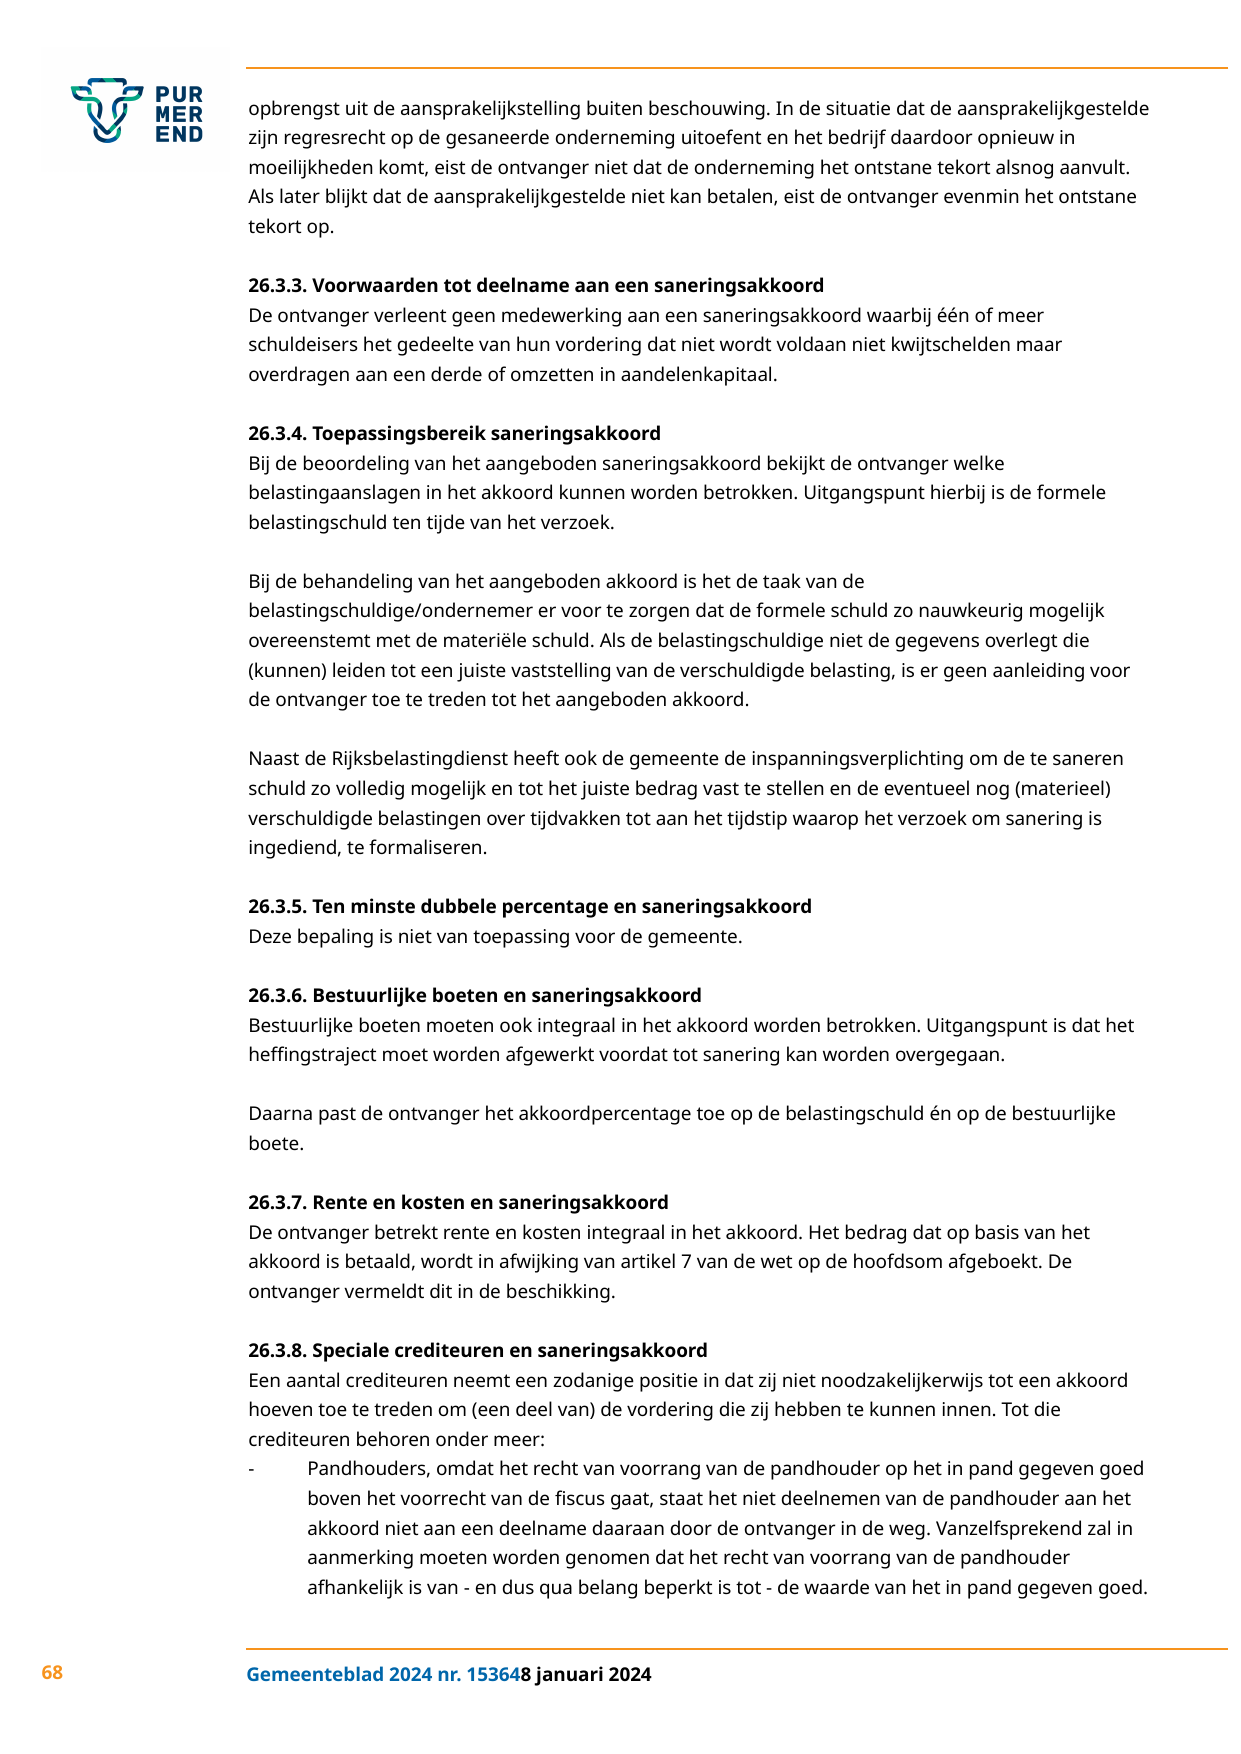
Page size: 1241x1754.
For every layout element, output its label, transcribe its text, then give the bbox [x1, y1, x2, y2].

text 26.3.3. Voorwaarden tot deelname aan een saneringsakkoord [248, 272, 1152, 298]
text 26.3.4. Toepassingsbereik saneringsakkoord [248, 420, 1152, 446]
text Bij de beoordeling van het aangeboden saneringsakkoord bekijkt de ontvanger welke belastingaanslagen in het akkoord kunnen worden betrokken. Uitgangspunt hierbij is de formele belastingschuld ten tijde van het verzoek. [248, 450, 1152, 535]
text 26.3.8. Speciale crediteuren en saneringsakkoord [248, 1337, 1152, 1363]
text opbrengst uit de aansprakelijkstelling buiten beschouwing. In de situatie dat de aansprakelijkgestelde zijn regresrecht op de gesaneerde onderneming uitoefent en het bedrijf daardoor opnieuw in moeilijkheden komt, eist de ontvanger niet dat de onderneming het ontstane tekort alsnog aanvult. Als later blijkt dat de aansprakelijkgestelde niet kan betalen, eist de ontvanger evenmin het ontstane tekort op. [248, 95, 1152, 239]
text 26.3.5. Ten minste dubbele percentage en saneringsakkoord [248, 893, 1152, 919]
text De ontvanger verleent geen medewerking aan een saneringsakkoord waarbij één of meer schuldeisers het gedeelte van hun vordering dat niet wordt voldaan niet kwijtschelden maar overdragen aan een derde of omzetten in aandelenkapitaal. [248, 302, 1152, 387]
list Pandhouders, omdat het recht van voorrang van de pandhouder op het in pand gegeven goed boven het voorrecht van de fiscus gaat, staat het niet deelnemen van de pandhouder aan het akkoord niet aan een deelname daaraan door de ontvanger in de weg. Vanzelfsprekend zal in aanmerking moeten worden genomen dat het recht van voorrang van de pandhouder afhankelijk is van - en dus qua belang beperkt is tot - de waarde van het in pand gegeven goed. [248, 1456, 1152, 1600]
picture [41, 47, 231, 172]
text Een aantal crediteuren neemt een zodanige positie in dat zij niet noodzakelijkerwijs tot een akkoord hoeven toe te treden om (een deel van) de vordering die zij hebben te kunnen innen. Tot die crediteuren behoren onder meer: [248, 1367, 1152, 1452]
text 26.3.7. Rente en kosten en saneringsakkoord [248, 1189, 1152, 1215]
text 26.3.6. Bestuurlijke boeten en saneringsakkoord [248, 982, 1152, 1008]
text Naast de Rijksbelastingdienst heeft ook de gemeente de inspanningsverplichting om de te saneren schuld zo volledig mogelijk en tot het juiste bedrag vast te stellen en de eventueel nog (materieel) verschuldigde belastingen over tijdvakken tot aan het tijdstip waarop het verzoek om sanering is ingediend, te formaliseren. [248, 746, 1152, 860]
text Bij de behandeling van het aangeboden akkoord is het de taak van de belastingschuldige/ondernemer er voor te zorgen dat de formele schuld zo nauwkeurig mogelijk overeenstemt met de materiële schuld. Als de belastingschuldige niet de gegevens overlegt die (kunnen) leiden tot een juiste vaststelling van de verschuldigde belasting, is er geen aanleiding voor de ontvanger toe te treden tot het aangeboden akkoord. [248, 568, 1152, 712]
text Bestuurlijke boeten moeten ook integraal in het akkoord worden betrokken. Uitgangspunt is dat het heffingstraject moet worden afgewerkt voordat tot sanering kan worden overgegaan. [248, 1012, 1152, 1067]
text Daarna past de ontvanger het akkoordpercentage toe op de belastingschuld én op de bestuurlijke boete. [248, 1101, 1152, 1156]
text De ontvanger betrekt rente en kosten integraal in het akkoord. Het bedrag dat op basis van het akkoord is betaald, wordt in afwijking van artikel 7 van de wet op de hoofdsom afgeboekt. De ontvanger vermeldt dit in de beschikking. [248, 1219, 1152, 1304]
text Deze bepaling is niet van toepassing voor de gemeente. [248, 923, 1152, 949]
